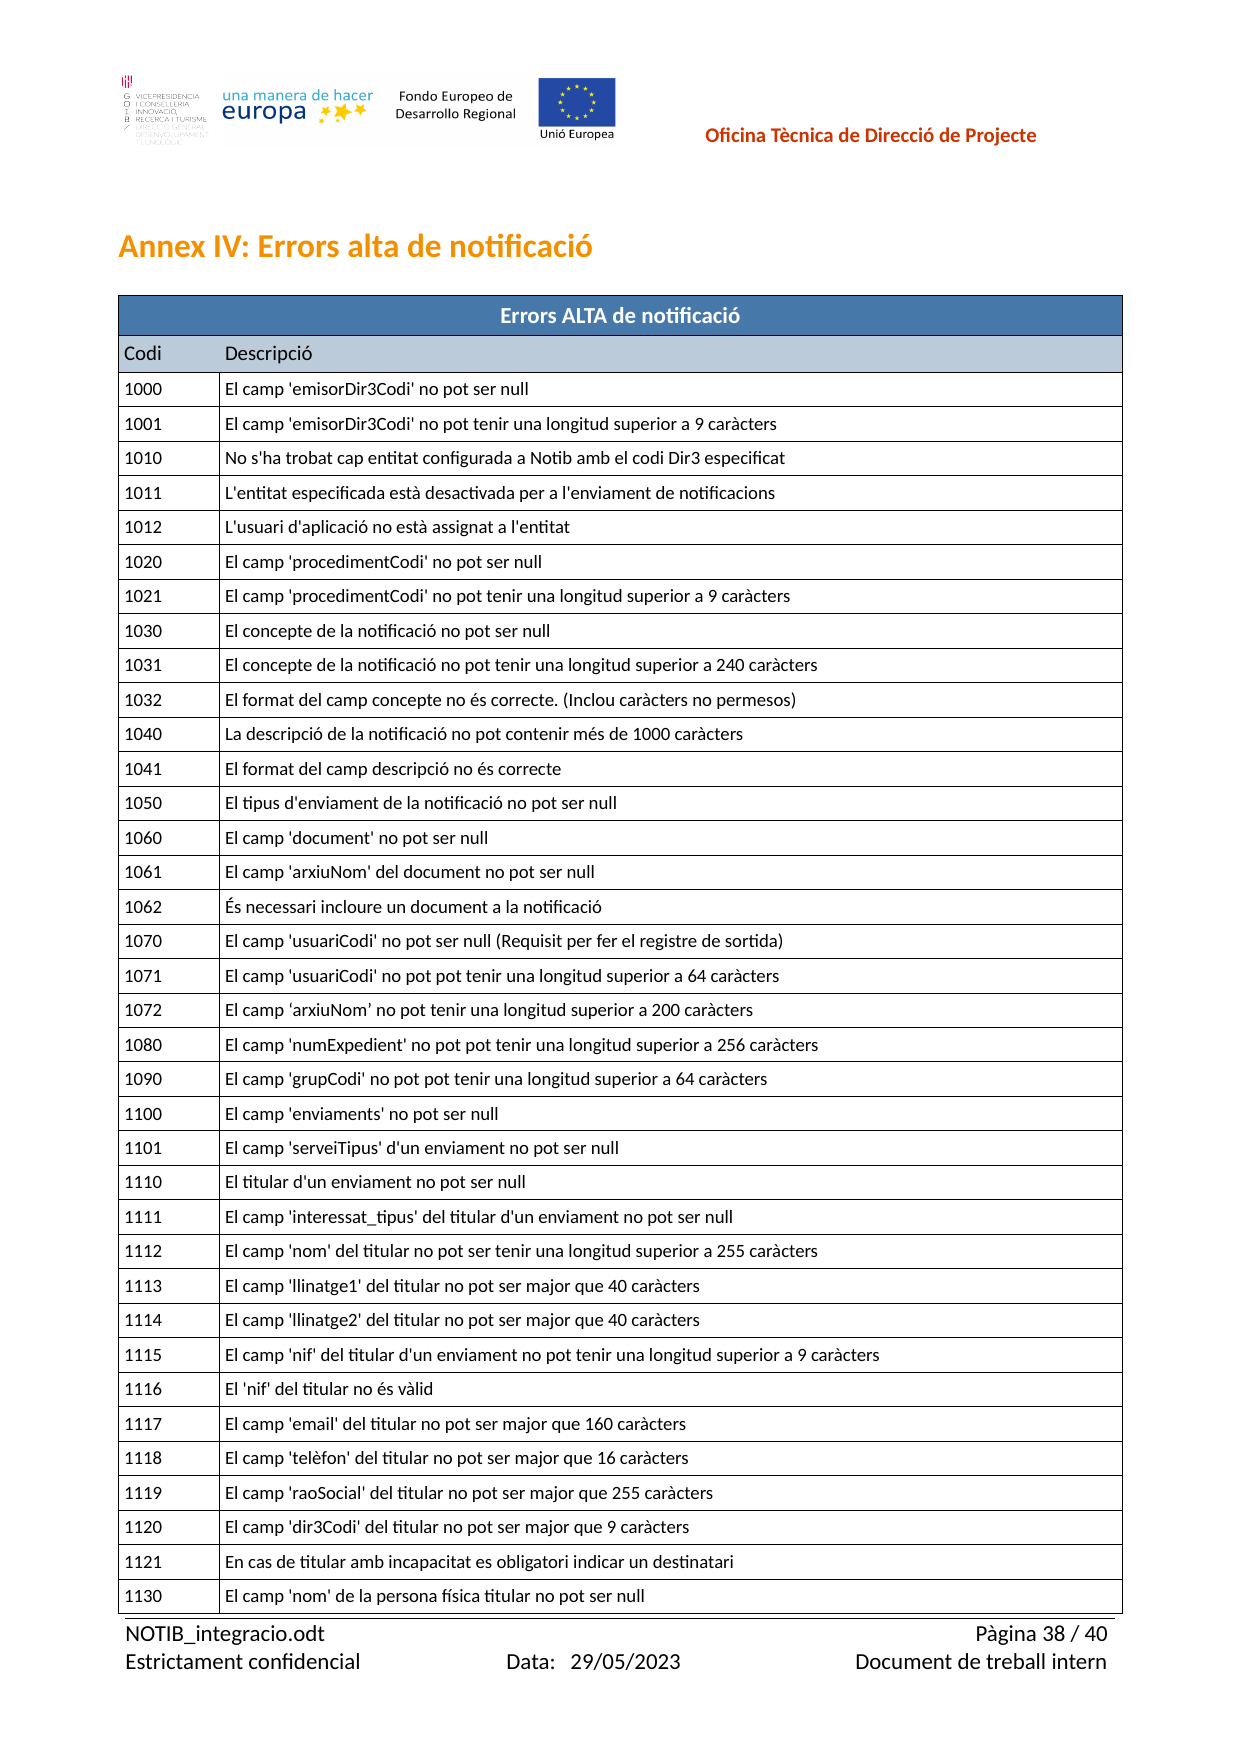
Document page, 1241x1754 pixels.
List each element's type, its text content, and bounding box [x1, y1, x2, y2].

table_cell Descripció [219, 336, 1122, 372]
table_cell 1118 [119, 1442, 219, 1475]
table_cell El format del camp descripció no és correcte [220, 752, 1122, 786]
table_cell 1110 [119, 1166, 219, 1199]
table_cell L'usuari d'aplicació no està assignat a l'entitat [220, 511, 1122, 544]
table_cell 1000 [119, 373, 219, 406]
table_cell El camp 'usuariCodi' no pot pot tenir una longitud superior a 64 caràcters [220, 959, 1122, 992]
table_cell El camp 'procedimentCodi' no pot ser null [220, 545, 1122, 579]
table_cell 1111 [119, 1200, 219, 1234]
table_cell 1071 [119, 959, 219, 992]
table_cell 1112 [119, 1235, 219, 1268]
table_cell El camp 'emisorDir3Codi' no pot ser null [220, 373, 1122, 406]
table_cell El camp 'raoSocial' del titular no pot ser major que 255 caràcters [220, 1476, 1122, 1509]
table_cell 1040 [119, 718, 219, 751]
table_cell El concepte de la notificació no pot tenir una longitud superior a 240 caràcters [220, 649, 1122, 682]
table_cell 1090 [119, 1062, 219, 1096]
table_cell El camp 'usuariCodi' no pot ser null (Requisit per fer el registre de sortida) [220, 925, 1122, 958]
table_cell 1061 [119, 856, 219, 889]
table_cell 1120 [119, 1511, 219, 1544]
table_cell El camp 'telèfon' del titular no pot ser major que 16 caràcters [220, 1442, 1122, 1475]
table_cell 1012 [119, 511, 219, 544]
table_cell 1032 [119, 683, 219, 717]
picture [118, 73, 213, 147]
table_cell El camp 'dir3Codi' del titular no pot ser major que 9 caràcters [220, 1511, 1122, 1544]
table_header Errors ALTA de notificació [119, 296, 1122, 335]
table_cell 1116 [119, 1373, 219, 1406]
table_cell 1001 [119, 407, 219, 441]
table_cell En cas de titular amb incapacitat es obligatori indicar un destinatari [220, 1545, 1122, 1578]
table_cell 1011 [119, 476, 219, 510]
table_cell El tipus d'enviament de la notificació no pot ser null [220, 787, 1122, 820]
table_cell El camp 'nom' del titular no pot ser tenir una longitud superior a 255 caràcters [220, 1235, 1122, 1268]
table_cell 1119 [119, 1476, 219, 1509]
table_cell No s'ha trobat cap entitat configurada a Notib amb el codi Dir3 especificat [220, 442, 1122, 475]
table_cell 1121 [119, 1545, 219, 1578]
subtitle Annex IV: Errors alta de notificació [118, 225, 1122, 266]
table_cell El camp 'document' no pot ser null [220, 821, 1122, 854]
table_cell 1114 [119, 1304, 219, 1337]
table_cell El concepte de la notificació no pot ser null [220, 614, 1122, 648]
table_cell El camp 'numExpedient' no pot pot tenir una longitud superior a 256 caràcters [220, 1028, 1122, 1061]
table_cell 1113 [119, 1269, 219, 1303]
table_cell 1041 [119, 752, 219, 786]
table_cell 1060 [119, 821, 219, 854]
table_cell El camp 'emisorDir3Codi' no pot tenir una longitud superior a 9 caràcters [220, 407, 1122, 441]
table_cell El camp 'procedimentCodi' no pot tenir una longitud superior a 9 caràcters [220, 580, 1122, 613]
table_cell El camp 'llinatge2' del titular no pot ser major que 40 caràcters [220, 1304, 1122, 1337]
table_cell El camp 'grupCodi' no pot pot tenir una longitud superior a 64 caràcters [220, 1062, 1122, 1096]
table_cell El camp 'arxiuNom' del document no pot ser null [220, 856, 1122, 889]
table_cell El camp 'email' del titular no pot ser major que 160 caràcters [220, 1407, 1122, 1441]
table_cell El camp 'interessat_tipus' del titular d'un enviament no pot ser null [220, 1200, 1122, 1234]
table_cell 1010 [119, 442, 219, 475]
table_cell 1031 [119, 649, 219, 682]
table_cell 1020 [119, 545, 219, 579]
table_cell 1050 [119, 787, 219, 820]
table_cell La descripció de la notificació no pot contenir més de 1000 caràcters [220, 718, 1122, 751]
table_cell 1100 [119, 1097, 219, 1130]
table_cell 1130 [119, 1580, 219, 1613]
table_cell El format del camp concepte no és correcte. (Inclou caràcters no permesos) [220, 683, 1122, 717]
table_cell 1070 [119, 925, 219, 958]
table_cell El camp 'enviaments' no pot ser null [220, 1097, 1122, 1130]
table_cell El camp 'nif' del titular d'un enviament no pot tenir una longitud superior a 9 caràcters [220, 1338, 1122, 1372]
table_cell 1030 [119, 614, 219, 648]
table_cell 1080 [119, 1028, 219, 1061]
table_cell És necessari incloure un document a la notificació [220, 890, 1122, 923]
table_cell 1101 [119, 1131, 219, 1165]
table_cell El 'nif' del titular no és vàlid [220, 1373, 1122, 1406]
table_cell El titular d'un enviament no pot ser null [220, 1166, 1122, 1199]
picture [219, 73, 621, 147]
table_cell El camp 'serveiTipus' d'un enviament no pot ser null [220, 1131, 1122, 1165]
table_cell El camp ‘arxiuNom’ no pot tenir una longitud superior a 200 caràcters [220, 994, 1122, 1027]
table_cell El camp 'nom' de la persona física titular no pot ser null [220, 1580, 1122, 1613]
table_cell 1117 [119, 1407, 219, 1441]
table_cell El camp 'llinatge1' del titular no pot ser major que 40 caràcters [220, 1269, 1122, 1303]
table_cell 1115 [119, 1338, 219, 1372]
table_cell L'entitat especificada està desactivada per a l'enviament de notificacions [220, 476, 1122, 510]
table_cell Codi [119, 336, 219, 372]
table_cell 1072 [119, 994, 219, 1027]
table_cell 1062 [119, 890, 219, 923]
table_cell 1021 [119, 580, 219, 613]
